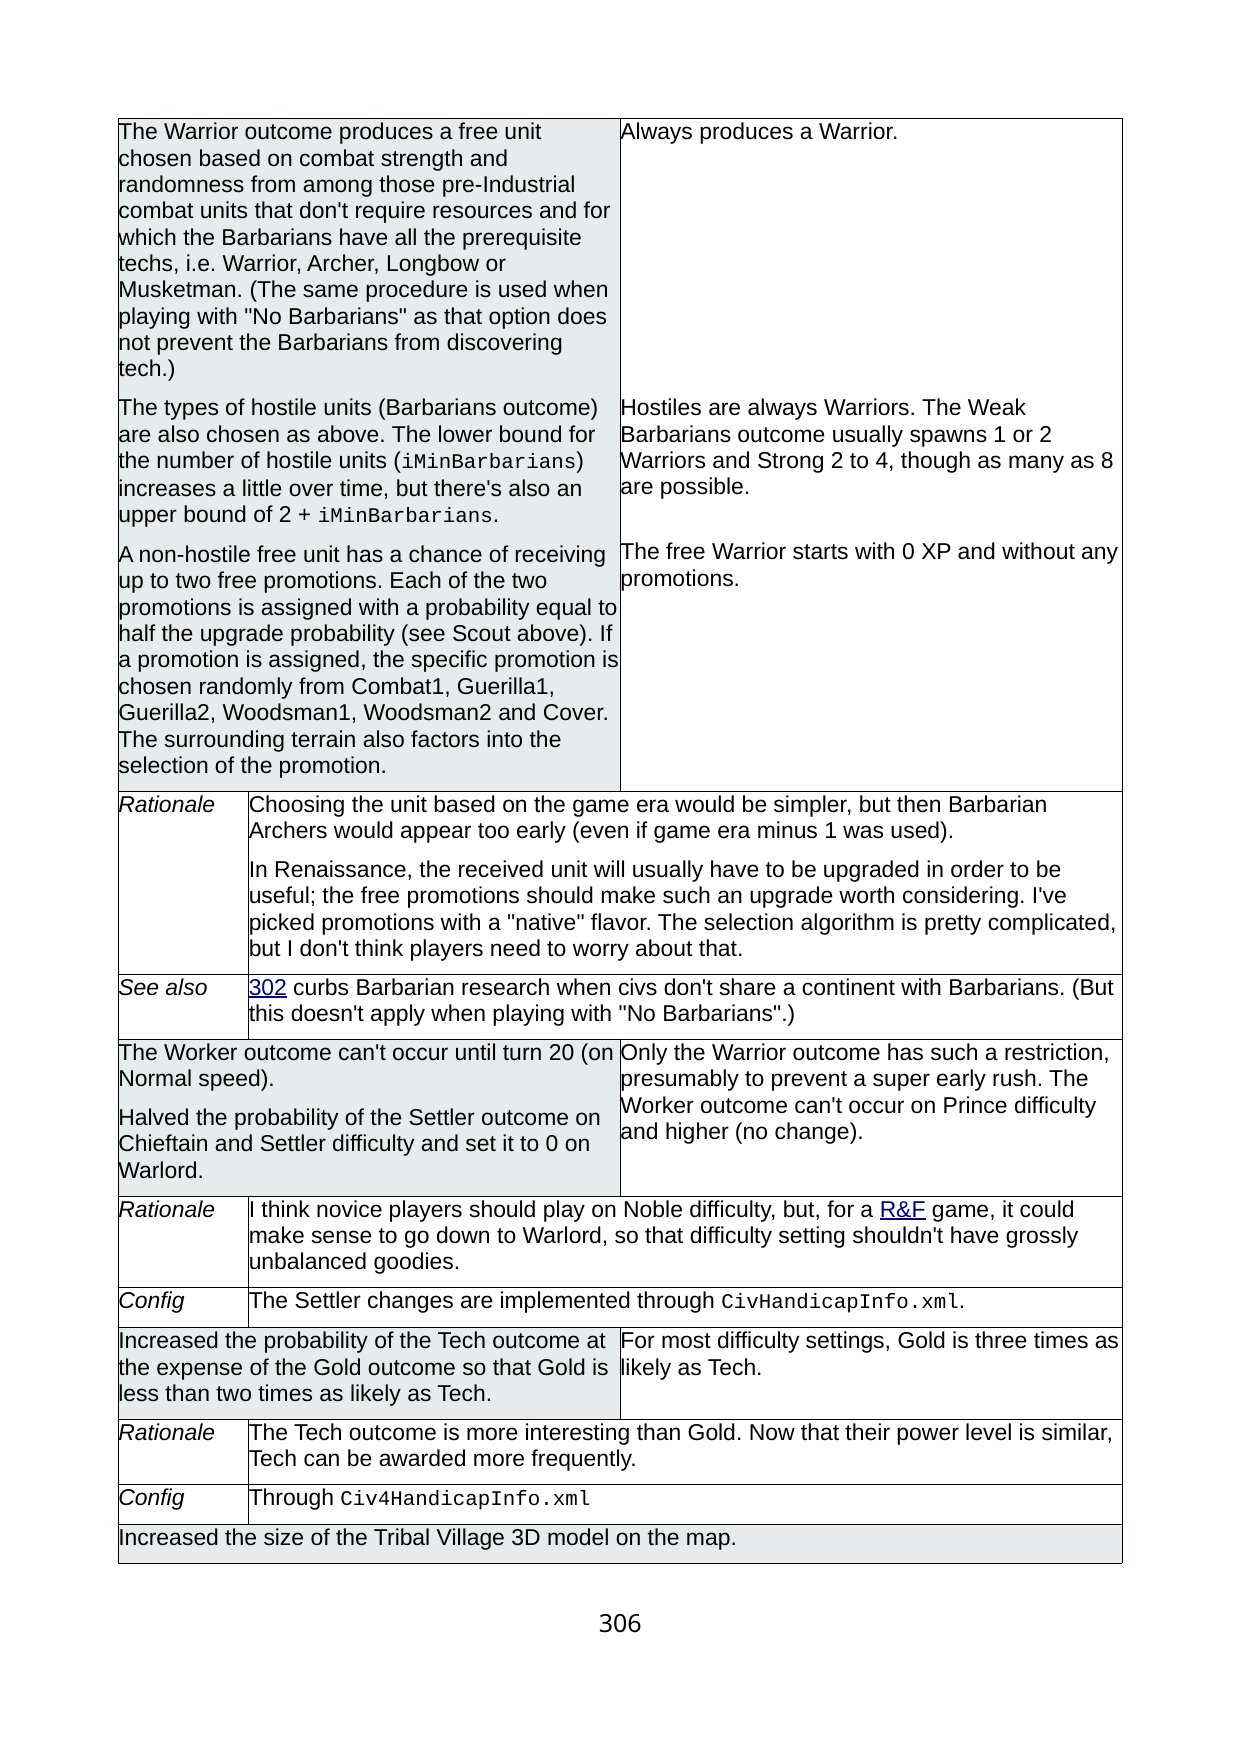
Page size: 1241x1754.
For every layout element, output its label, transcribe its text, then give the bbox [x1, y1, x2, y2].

table_cell Only the Warrior outcome has such a restriction, presumably to prevent a super early rush. The Worker outcome can't occur on Prince difficulty and higher (no change). [621, 1040, 1122, 1196]
table_cell Increased the probability of the Tech outcome at the expense of the Gold outcome so that Gold is less than two times as likely as Tech. [119, 1328, 620, 1419]
table_cell Always produces a Warrior. Hostiles are always Warriors. The Weak Barbarians outcome usually spawns 1 or 2 Warriors and Strong 2 to 4, though as many as 8 are possible. The free Warrior starts with 0 XP and without any promotions. [621, 119, 1122, 791]
table_cell Rationale [119, 1197, 248, 1287]
table_cell 302 curbs Barbarian research when civs don't share a continent with Barbarians. (But this doesn't apply when playing with "No Barbarians".) [249, 975, 1122, 1039]
table_cell Through Civ4HandicapInfo.xml [249, 1485, 1122, 1524]
table_cell Rationale [119, 792, 248, 974]
table_cell Increased the size of the Tribal Village 3D model on the map. [119, 1525, 1122, 1563]
table_cell Rationale [119, 1420, 248, 1484]
table_cell I think novice players should play on Noble difficulty, but, for a R&F game, it could make sense to go down to Warlord, so that difficulty setting shouldn't have grossly unbalanced goodies. [249, 1197, 1122, 1287]
table_cell Choosing the unit based on the game era would be simpler, but then Barbarian Archers would appear too early (even if game era minus 1 was used). In Renaissance, the received unit will usually have to be upgraded in order to be useful; the free promotions should make such an upgrade worth considering. I've picked promotions with a "native" flavor. The selection algorithm is pretty complicated, but I don't think players need to worry about that. [249, 792, 1122, 974]
table_cell The Worker outcome can't occur until turn 20 (on Normal speed). Halved the probability of the Settler outcome on Chieftain and Settler difficulty and set it to 0 on Warlord. [119, 1040, 620, 1196]
table_cell The Tech outcome is more interesting than Gold. Now that their power level is similar, Tech can be awarded more frequently. [249, 1420, 1122, 1484]
table_cell Config [119, 1485, 248, 1524]
table_cell Config [119, 1288, 248, 1327]
table_cell The Warrior outcome produces a free unit chosen based on combat strength and randomness from among those pre-Industrial combat units that don't require resources and for which the Barbarians have all the prerequisite techs, i.e. Warrior, Archer, Longbow or Musketman. (The same procedure is used when playing with "No Barbarians" as that option does not prevent the Barbarians from discovering tech.) The types of hostile units (Barbarians outcome) are also chosen as above. The lower bound for the number of hostile units (iMinBarbarians) increases a little over time, but there's also an upper bound of 2 + iMinBarbarians. A non-hostile free unit has a chance of receiving up to two free promotions. Each of the two promotions is assigned with a probability equal to half the upgrade probability (see Scout above). If a promotion is assigned, the specific promotion is chosen randomly from Combat1, Guerilla1, Guerilla2, Woodsman1, Woodsman2 and Cover. The surrounding terrain also factors into the selection of the promotion. [119, 119, 620, 791]
table_cell The Settler changes are implemented through CivHandicapInfo.xml. [249, 1288, 1122, 1327]
table_cell For most difficulty settings, Gold is three times as likely as Tech. [621, 1328, 1122, 1419]
table_cell See also [119, 975, 248, 1039]
